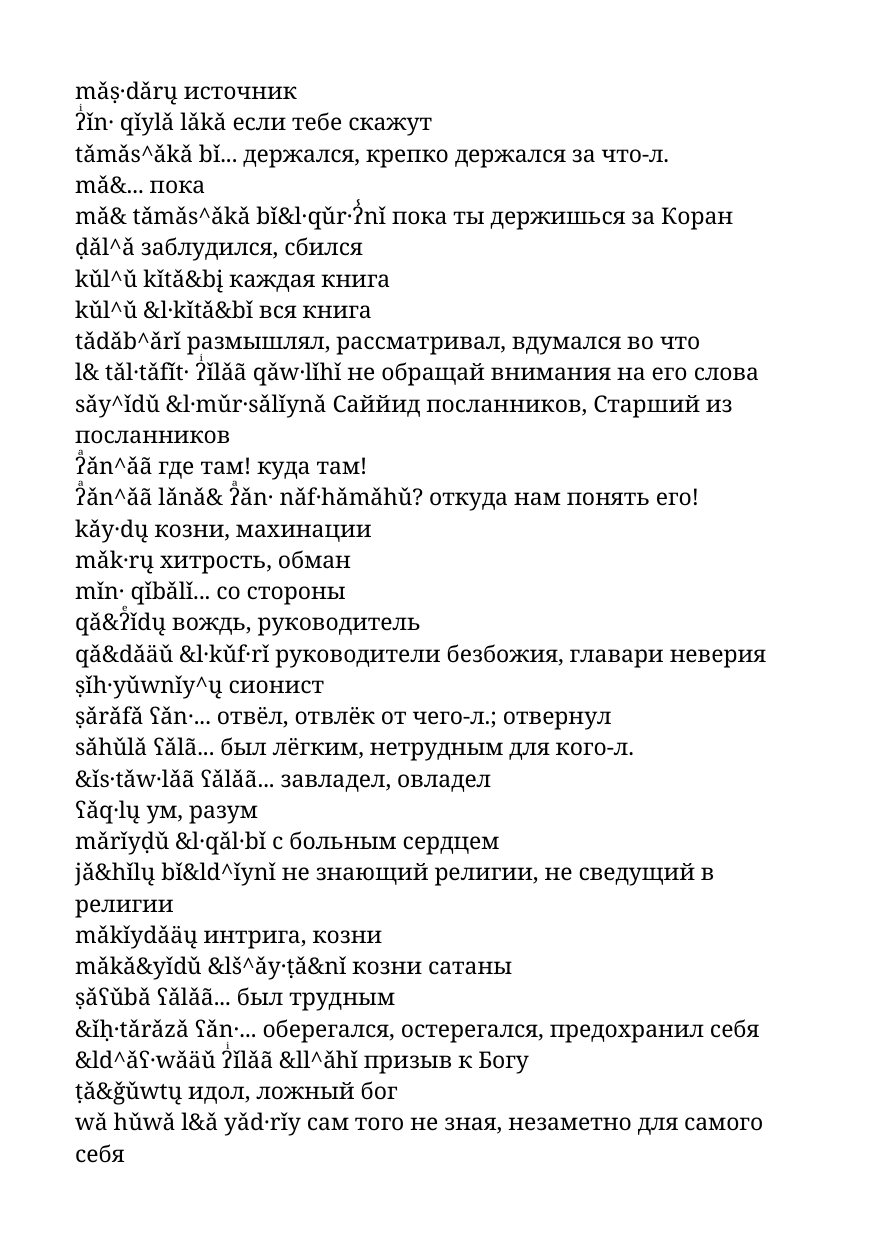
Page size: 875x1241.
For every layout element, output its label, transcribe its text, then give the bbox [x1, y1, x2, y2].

text mǎkǎ&yǐdǔ &lš^ǎy·ṭǎ&nǐ козни сатаны‎ [75, 950, 799, 981]
text sǎhǔlǎ ʕǎlã... был лёг­ким, нетрудным для кого-л.‎ [75, 731, 799, 762]
text &ld^ǎʕ·wǎäǔ ʔͥǐlǎã &ll^ǎhǐ призыв к Богу‎ [75, 1044, 799, 1075]
text mǎkǐydǎäų интрига, козни‎ [75, 919, 799, 950]
text kǔl^ǔ &l·kǐtǎ&bǐ вся книга‎ [75, 294, 799, 325]
text tǎdǎb^ǎrǐ размышлял, рассмат­ривал, вдумался во что‎ [75, 325, 799, 356]
text ʔͣǎn^ǎã lǎnǎ& ʔͣǎn· nǎf·hǎmǎhǔ? откуда нам понять его! ‎ [75, 481, 799, 512]
text ṣǎrǎfǎ ʕǎn·... отвёл, от­влёк от чего-л.; отвернул‎ [75, 700, 799, 731]
text mǐn· qǐbǎlǐ... со стороны‎ [75, 575, 799, 606]
text mǎ& tǎmǎs^ǎkǎ bǐ&l·qǔr·ʔ̾nǐ пока ты держишься за Коран‎ [75, 200, 799, 231]
text kǎy·dų козни, махинации‎ [75, 512, 799, 544]
text ṭǎ&ǧǔwtų идол, ложный бог‎ [75, 1075, 799, 1106]
text mǎrǐyḍǔ &l·qǎl·bǐ с боль­ным сердцем‎ [75, 825, 799, 856]
text mǎk·rų хитрость, обман‎ [75, 544, 799, 575]
text mǎ&... пока‎ [75, 169, 799, 200]
text ḍǎl^ǎ заблудился, сбился‎ [75, 231, 799, 262]
text &ǐḥ·tǎrǎzǎ ʕǎn·... оберегался, остерегался, предохранил себя‎ [75, 1012, 799, 1044]
text ʔͥǐn· qǐylǎ lǎkǎ если тебе скажут‎ [75, 106, 799, 137]
text kǔl^ǔ kǐtǎ&bį каждая книга‎ [75, 262, 799, 294]
text &ǐs·tǎw·lǎã ʕǎlǎã... завла­дел, овладел‎ [75, 762, 799, 794]
text qǎ&dǎäǔ &l·kǔf·rǐ руководите­ли безбожия, главари неверия‎ [75, 637, 799, 669]
text sǎy^ǐdǔ &l·mǔr·sǎlǐynǎ Сайй­ид посланников, Старший из посланников‎ [75, 387, 799, 450]
text tǎmǎs^ǎkǎ bǐ... держался, крепко держался за что-л.‎ [75, 137, 799, 169]
text mǎṣ·dǎrų источник‎ [75, 75, 799, 106]
text ʕǎq·lų ум, разум‎ [75, 794, 799, 825]
text ṣǎʕǔbǎ ʕǎlǎã... был труд­ным‎ [75, 981, 799, 1012]
text l& tǎl·tǎfǐt· ʔͥǐlǎã qǎw·lǐhǐ не обращай внимания на его слова ‎ [75, 356, 799, 387]
text ṣǐh·yǔwnǐy^ų сионист‎ [75, 669, 799, 700]
text ʔͣǎn^ǎã где там! куда там!‎ [75, 450, 799, 481]
text jǎ&hǐlų bǐ&ld^ǐynǐ не знаю­щий религии, не сведущий в религии‎ [75, 856, 799, 919]
text qǎ&ʔͤǐdų вождь, руководитель‎ [75, 606, 799, 637]
text wǎ hǔwǎ l&ǎ yǎd·rǐy сам того не зная, незаметно для самого себя‎ [75, 1106, 799, 1169]
